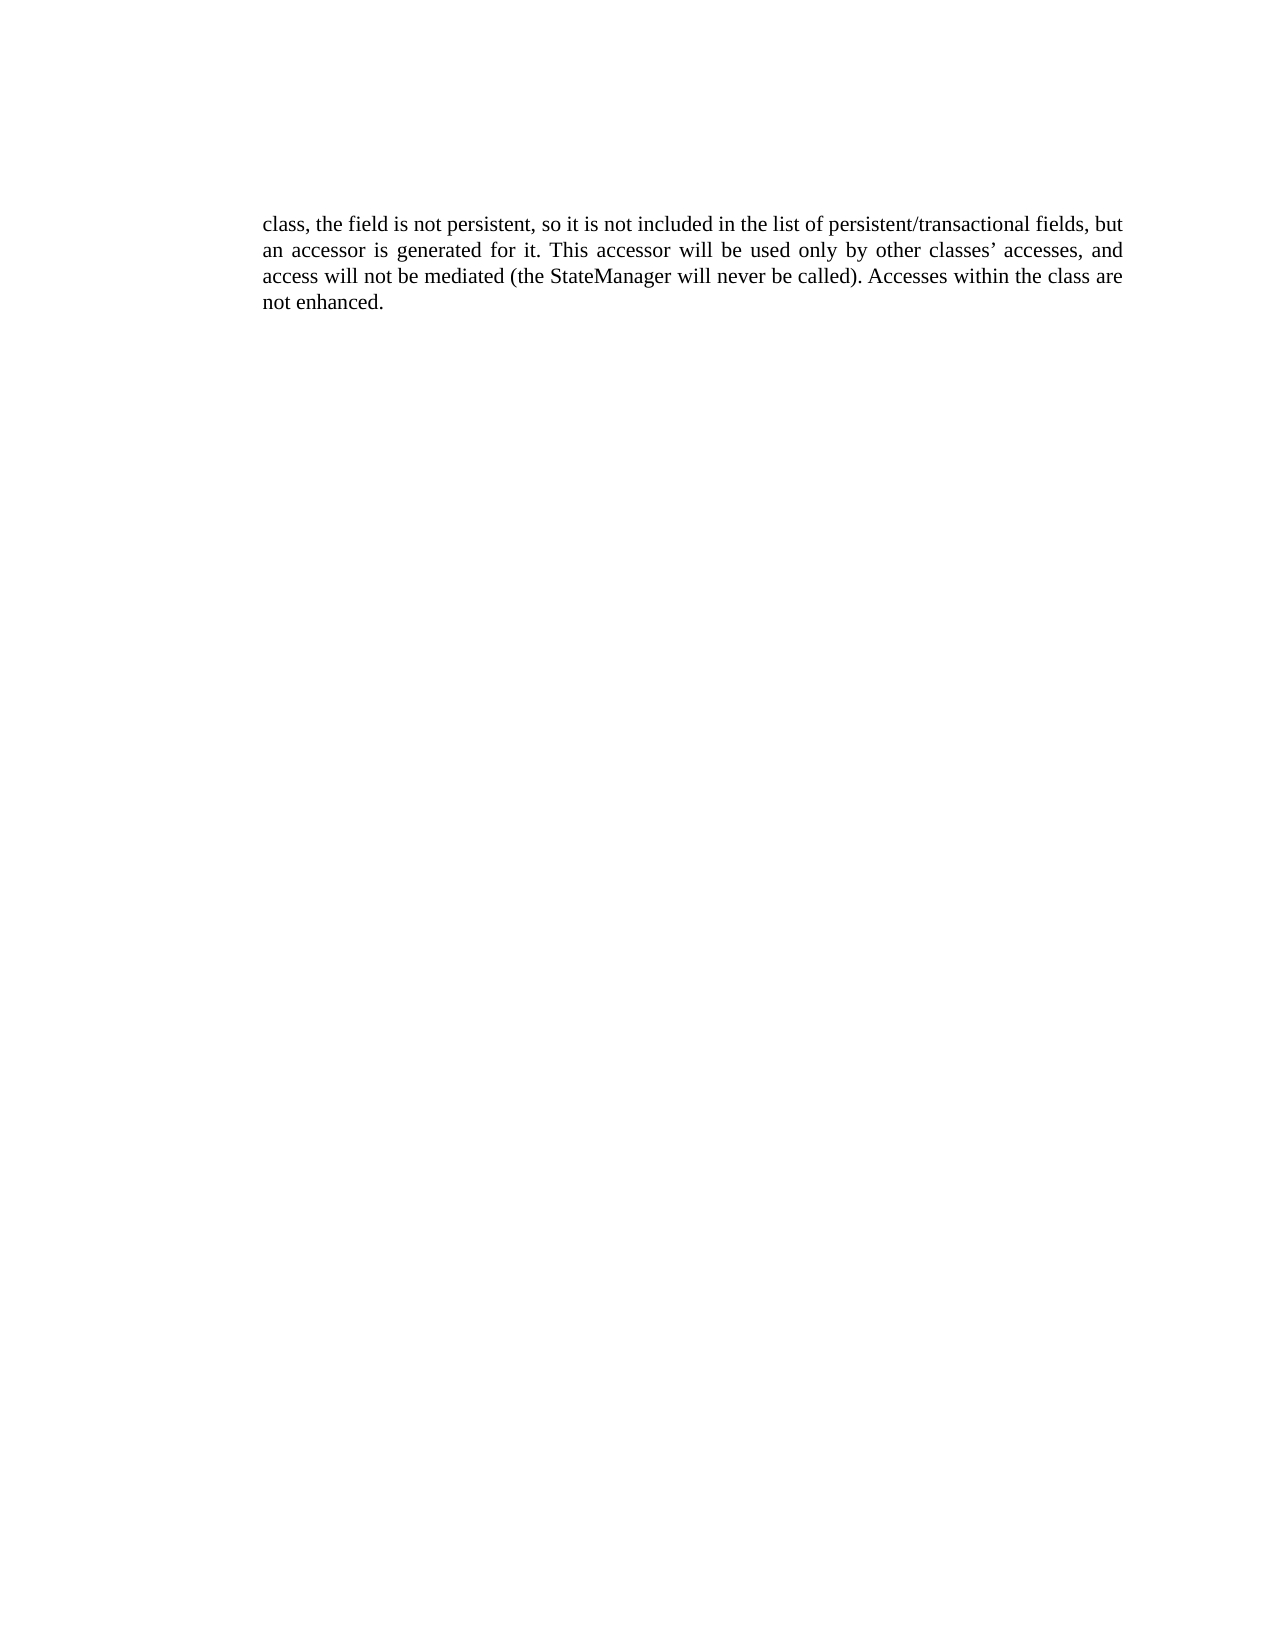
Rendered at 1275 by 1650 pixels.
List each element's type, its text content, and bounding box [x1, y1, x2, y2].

text class, the field is not persistent, so it is not included in the list of persistent/transactional fields, but an accessor is generated for it. This accessor will be used only by other classes’ accesses, and access will not be mediated (the StateManager will never be called). Accesses within the class are not enhanced. [262, 210, 1125, 314]
